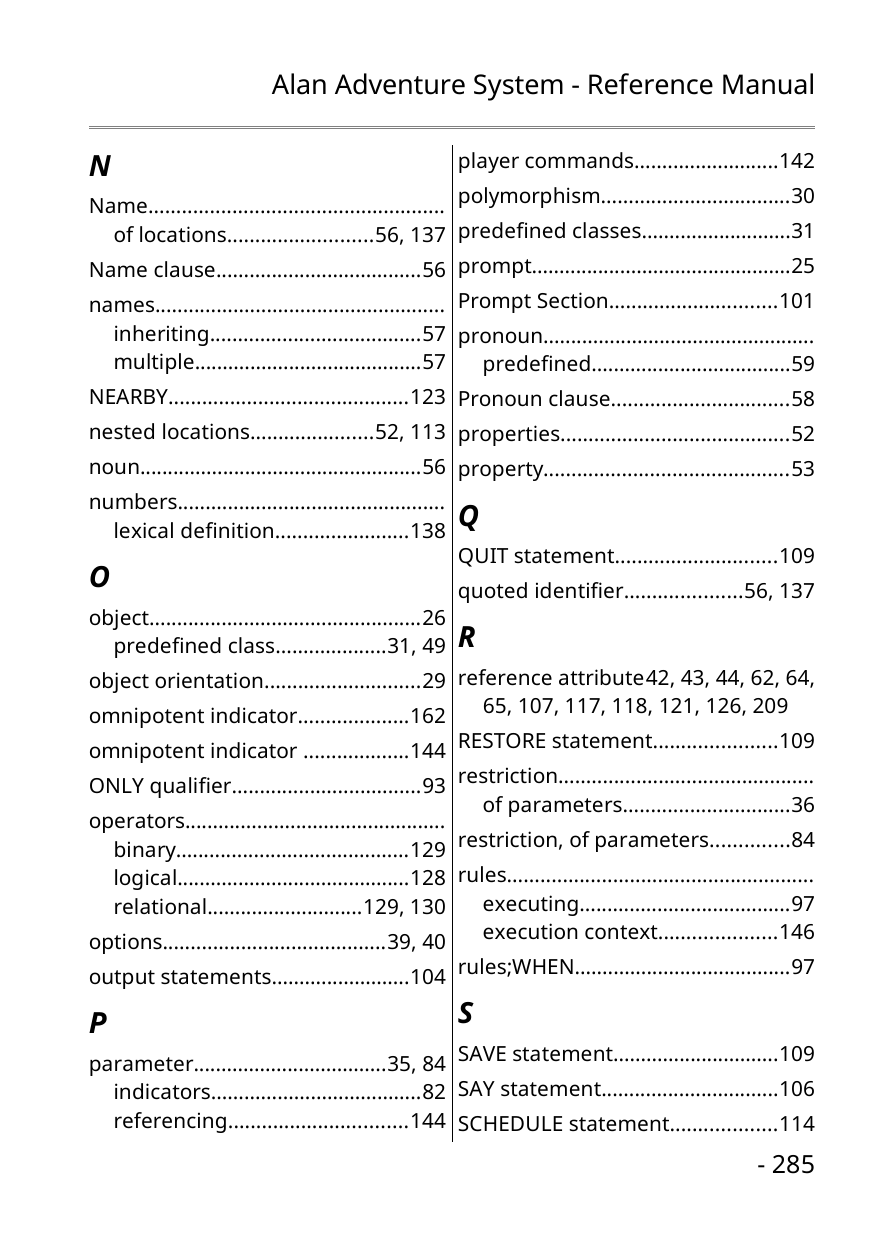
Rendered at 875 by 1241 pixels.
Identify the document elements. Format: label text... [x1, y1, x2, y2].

text object orientation 29 [88, 666, 446, 694]
text parameter 35, 84 [88, 1048, 446, 1077]
text of parameters 36 [482, 790, 815, 818]
text options 39, 40 [88, 927, 446, 955]
text Q [458, 495, 815, 534]
text binary 129 [113, 834, 446, 863]
text inheriting 57 [113, 318, 446, 347]
text operators [88, 806, 446, 834]
text omnipotent indicator 144 [88, 736, 446, 764]
text object 26 [88, 602, 446, 631]
text property 53 [458, 454, 815, 483]
text Name [88, 191, 446, 220]
text predefined 59 [482, 349, 815, 378]
text restriction [458, 761, 815, 790]
text SAVE statement 109 [458, 1039, 815, 1067]
text prompt 25 [458, 251, 815, 279]
text rules [458, 860, 815, 888]
text reference attribute 42, 43, 44, 62, 64, 65, 107, 117, 118, 121, 126, 209 [458, 663, 815, 720]
text quoted identifier 56, 137 [458, 576, 815, 604]
text Prompt Section 101 [458, 286, 815, 314]
text numbers [88, 487, 446, 516]
text executing 97 [482, 888, 815, 917]
text noun 56 [88, 452, 446, 481]
text player commands 142 [458, 146, 815, 174]
text R [458, 617, 815, 656]
text Name clause 56 [88, 255, 446, 283]
text ONLY qualifier 93 [88, 771, 446, 799]
text referencing 144 [113, 1106, 446, 1134]
text names [88, 290, 446, 318]
text relational 129, 130 [113, 892, 446, 920]
text SAY statement 106 [458, 1074, 815, 1102]
text execution context 146 [482, 917, 815, 946]
text nested locations 52, 113 [88, 417, 446, 446]
text pronoun [458, 321, 815, 349]
text Pronoun clause 58 [458, 384, 815, 413]
text omnipotent indicator 162 [88, 701, 446, 729]
text predefined class 31, 49 [113, 631, 446, 659]
text P [88, 1003, 446, 1042]
text RESTORE statement 109 [458, 726, 815, 755]
text of locations 56, 137 [113, 220, 446, 248]
text multiple 57 [113, 347, 446, 376]
text SCHEDULE statement 114 [458, 1109, 815, 1137]
text QUIT statement 109 [458, 541, 815, 569]
text restriction, of parameters 84 [458, 825, 815, 853]
text rules;WHEN 97 [458, 952, 815, 981]
text O [88, 557, 446, 596]
text polymorphism 30 [458, 181, 815, 209]
text logical 128 [113, 863, 446, 892]
text indicators 82 [113, 1077, 446, 1106]
text S [458, 993, 815, 1032]
text output statements 104 [88, 962, 446, 990]
text properties 52 [458, 419, 815, 448]
text predefined classes 31 [458, 216, 815, 244]
text NEARBY 123 [88, 382, 446, 411]
text N [88, 146, 446, 185]
text lexical definition 138 [113, 516, 446, 544]
